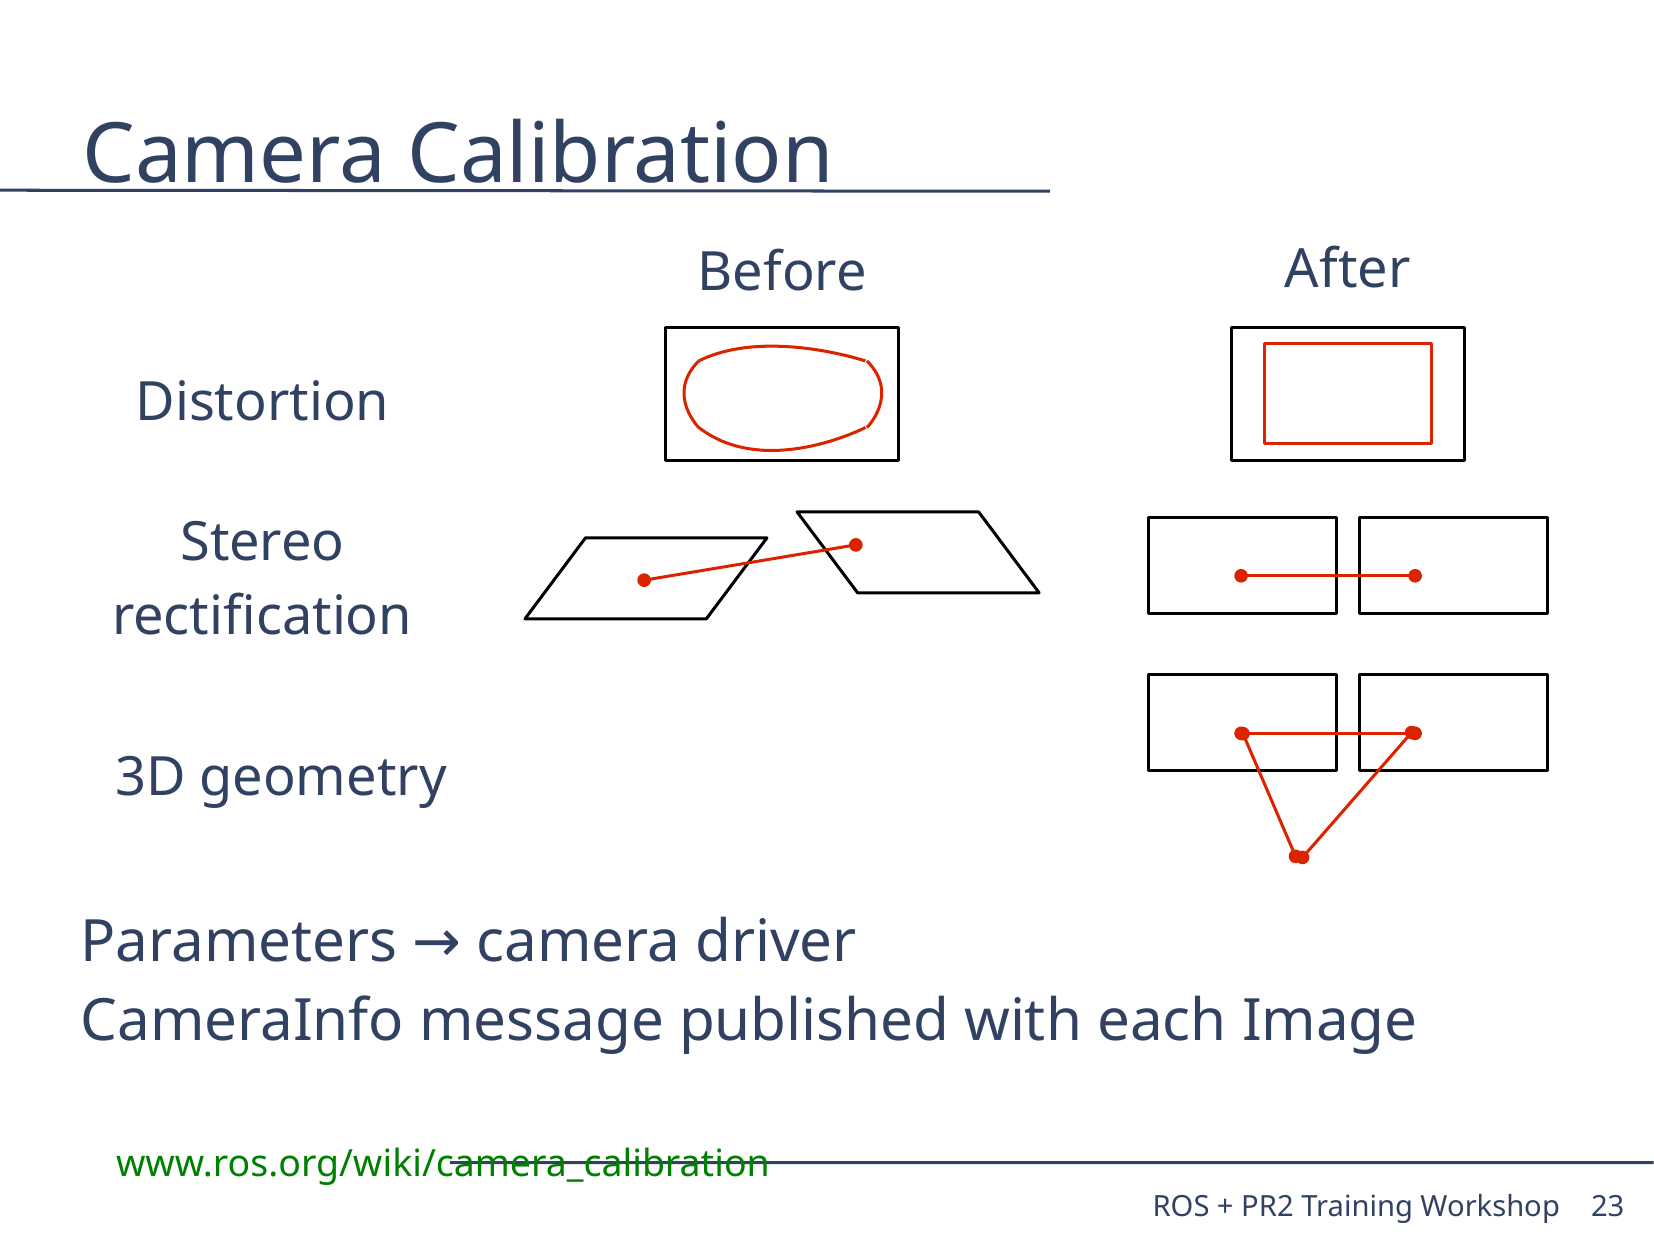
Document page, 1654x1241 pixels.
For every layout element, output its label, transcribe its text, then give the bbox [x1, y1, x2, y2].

text_box Distortion [75, 355, 451, 434]
title Camera Calibration [82, 75, 1571, 226]
list Parameters → camera driver CameraInfo message published with each Image www.ros.org/wiki/camera_calibration [45, 899, 1576, 1177]
text_box Stereo rectification [37, 494, 488, 636]
text_box After [1254, 222, 1442, 301]
text_box Before [650, 225, 914, 303]
text_box 3D geometry [75, 729, 488, 808]
